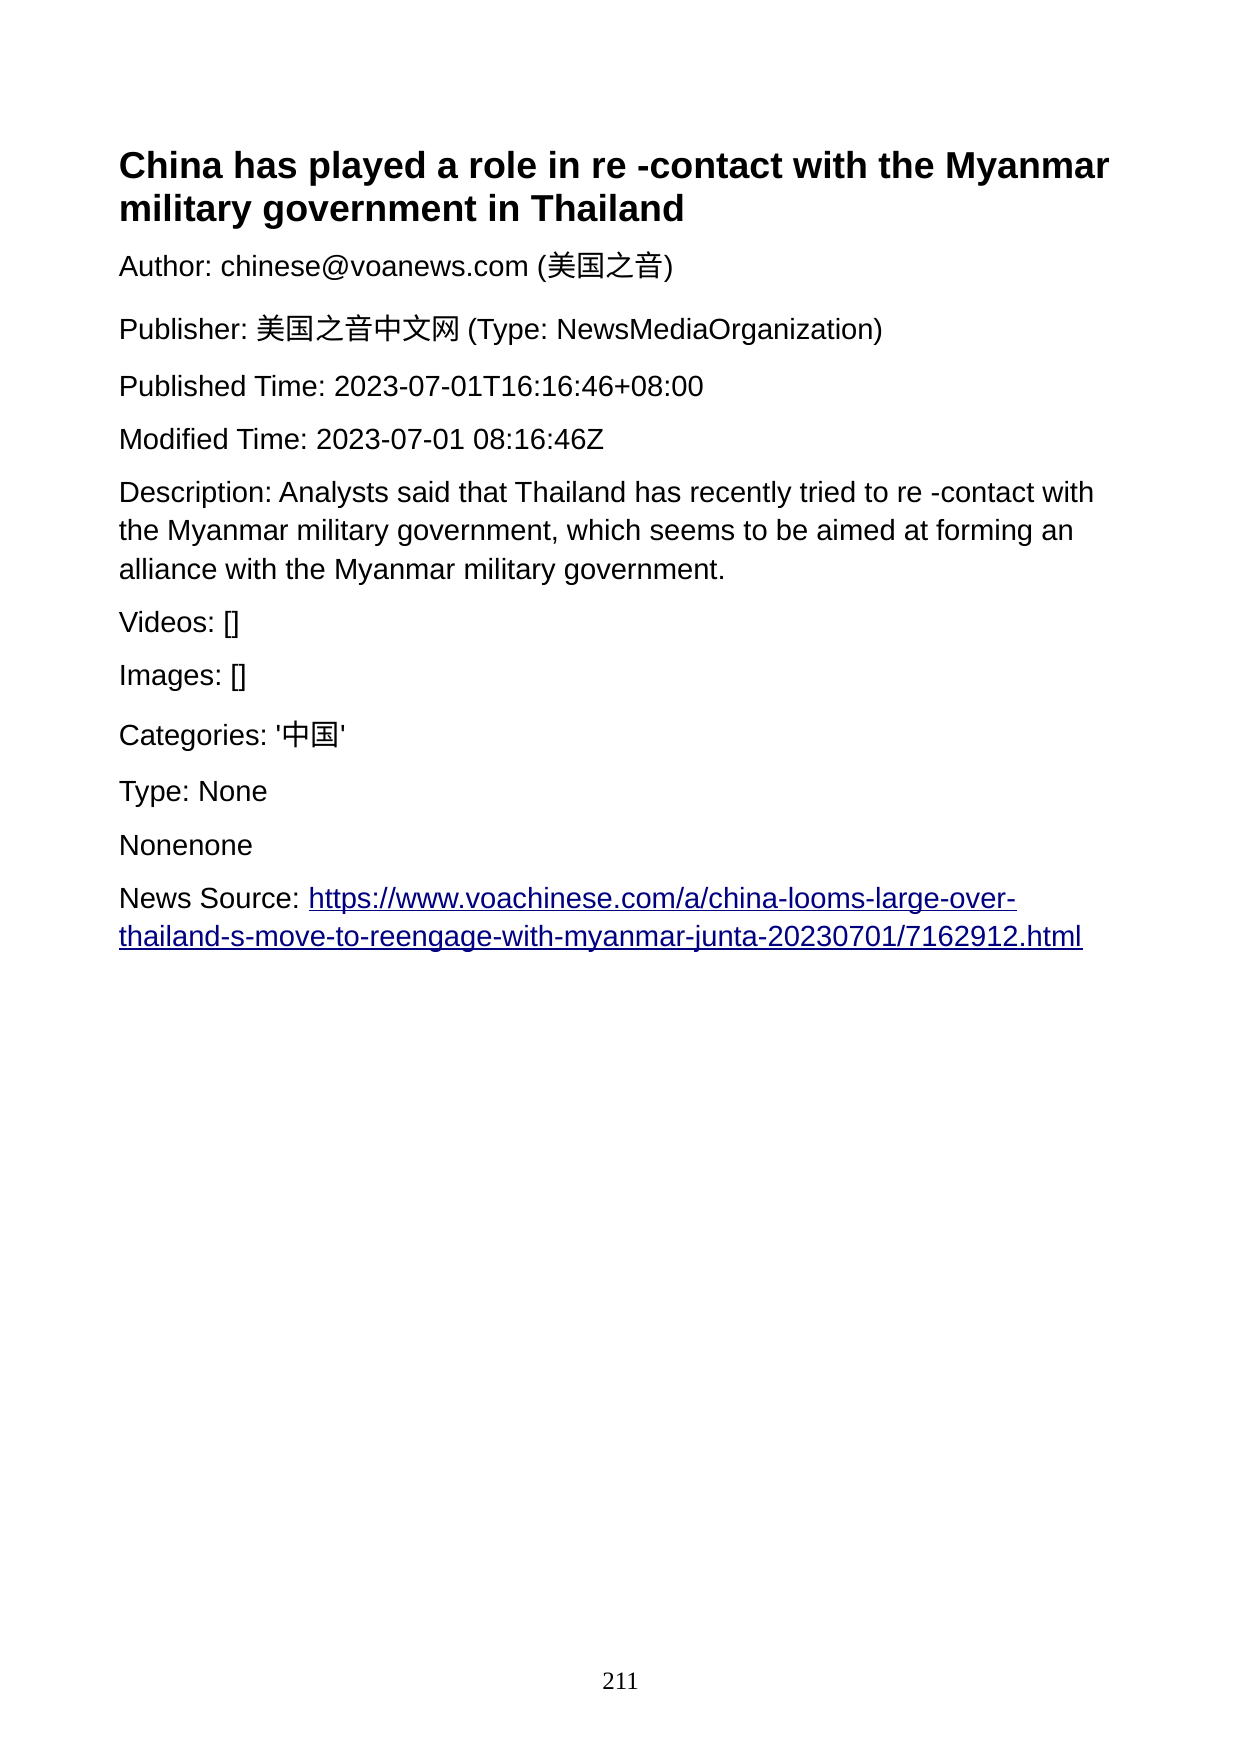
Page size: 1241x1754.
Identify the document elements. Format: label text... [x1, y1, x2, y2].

text Nonenone [118, 827, 1122, 861]
text Published Time: 2023-07-01T16:16:46+08:00 [118, 368, 1122, 402]
text News Source: https://www.voachinese.com/a/china-looms-large-over-thailand-s-move-to-reengage-with-myanmar-junta-20230701/7162912.html [118, 881, 1122, 953]
text Author: chinese@voanews.com (美国之音) [118, 242, 1122, 284]
text Videos: [] [118, 605, 1122, 638]
text Modified Time: 2023-07-01 08:16:46Z [118, 422, 1122, 455]
text Categories: '中国' [118, 711, 1122, 753]
text Description: Analysts said that Thailand has recently tried to re -contact with the Myanmar military government, which seems to be aimed at forming an alliance with the Myanmar military government. [118, 475, 1122, 585]
text Publisher: 美国之音中文网 (Type: NewsMediaOrganization) [118, 305, 1122, 348]
subtitle China has played a role in re -contact with the Myanmar military government in Thailand [118, 143, 1122, 230]
text Images: [] [118, 658, 1122, 692]
text Type: None [118, 774, 1122, 808]
